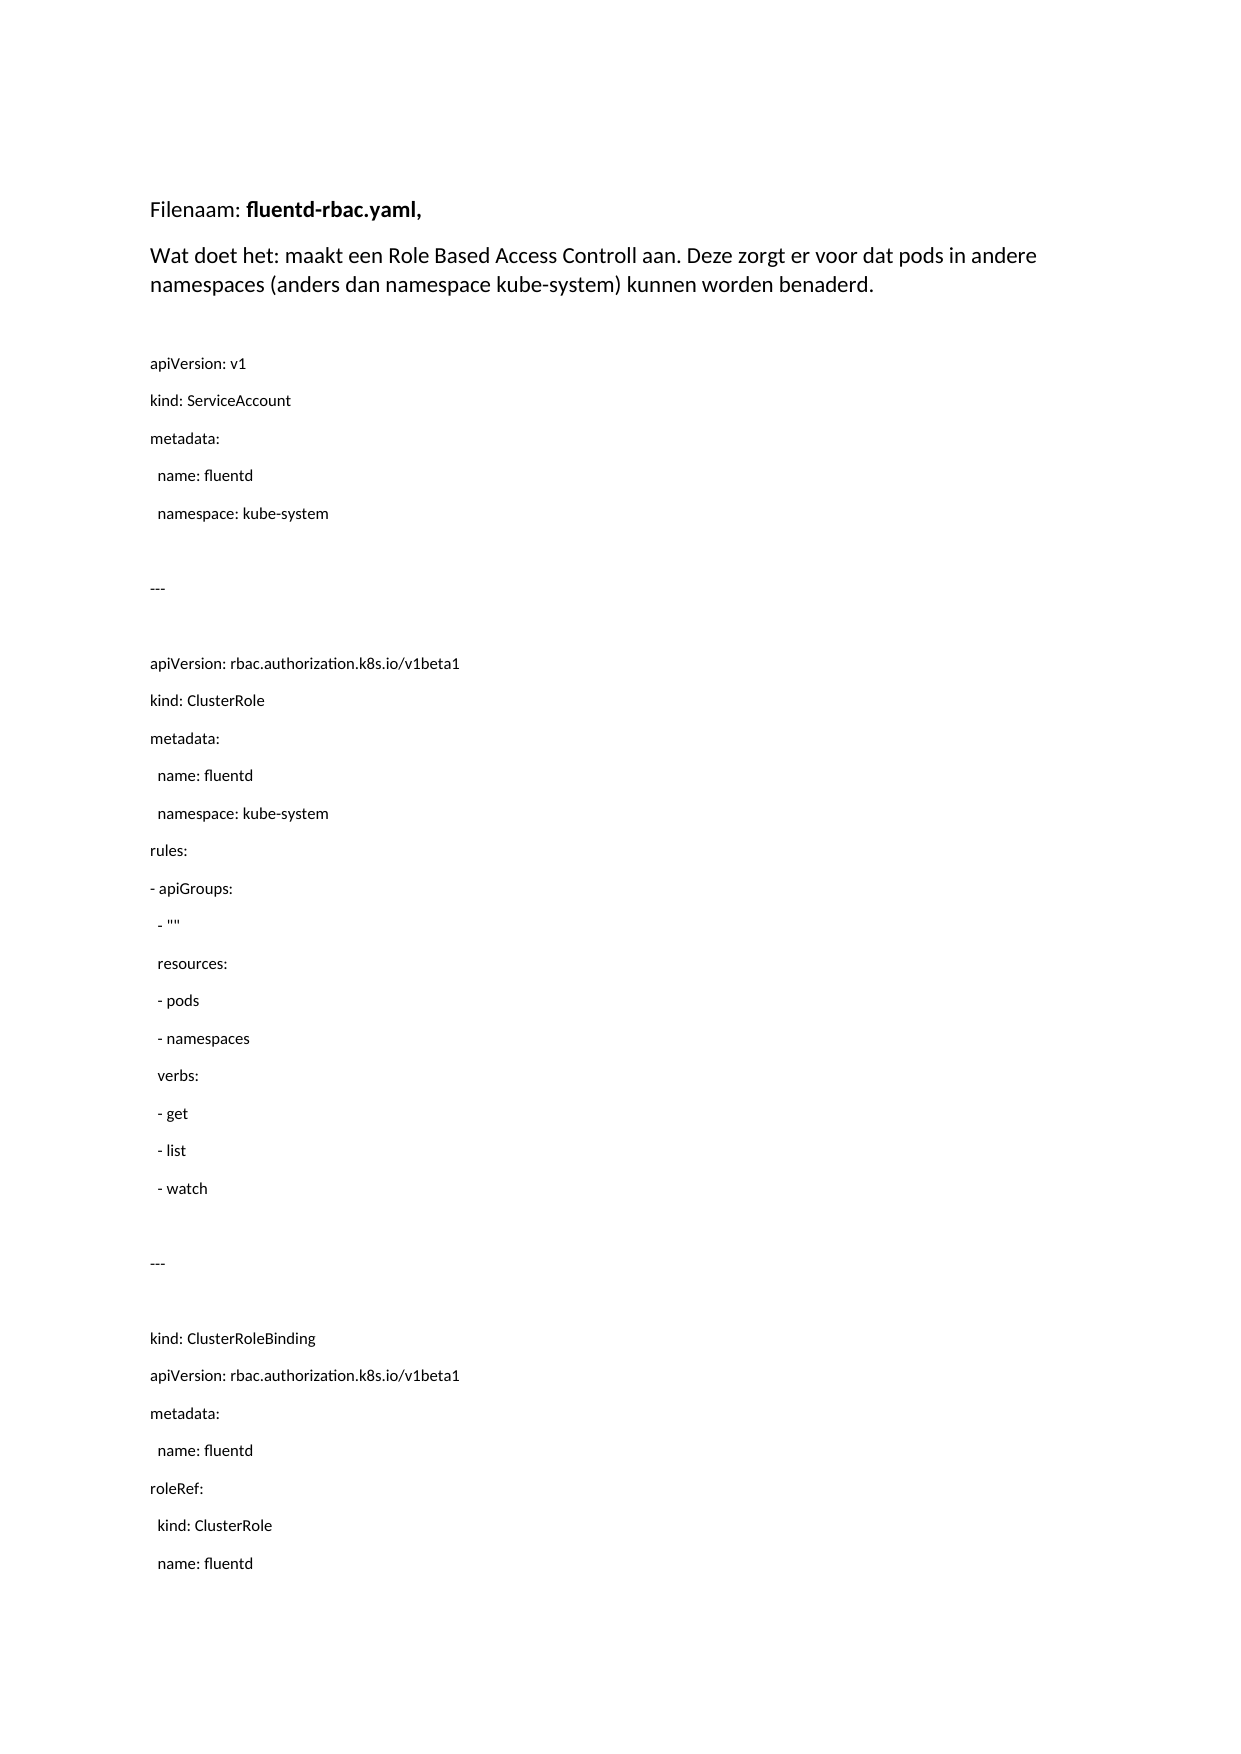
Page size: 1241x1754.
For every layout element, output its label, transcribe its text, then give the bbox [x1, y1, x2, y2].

text apiVersion: v1 [150, 353, 1090, 373]
text metadata: [150, 728, 1090, 748]
text name: fluentd [150, 1440, 1090, 1461]
text resources: [150, 953, 1090, 973]
text --- [150, 578, 1090, 598]
text - namespaces [150, 1028, 1090, 1048]
text Filenaam: fluentd-rbac.yaml, [150, 196, 1090, 223]
text kind: ClusterRoleBinding [150, 1328, 1090, 1348]
text - get [150, 1103, 1090, 1123]
text verbs: [150, 1065, 1090, 1086]
text - watch [150, 1178, 1090, 1198]
text name: fluentd [150, 465, 1090, 486]
text apiVersion: rbac.authorization.k8s.io/v1beta1 [150, 1365, 1090, 1386]
text kind: ServiceAccount [150, 390, 1090, 411]
text - pods [150, 990, 1090, 1011]
text kind: ClusterRole [150, 1515, 1090, 1536]
text namespace: kube-system [150, 503, 1090, 523]
text roleRef: [150, 1478, 1090, 1498]
text - "" [150, 915, 1090, 936]
text - list [150, 1140, 1090, 1161]
text metadata: [150, 1403, 1090, 1423]
text namespace: kube-system [150, 803, 1090, 823]
text metadata: [150, 428, 1090, 448]
text rules: [150, 840, 1090, 861]
text - apiGroups: [150, 878, 1090, 898]
text name: fluentd [150, 765, 1090, 786]
text --- [150, 1253, 1090, 1273]
text name: fluentd [150, 1553, 1090, 1573]
text kind: ClusterRole [150, 690, 1090, 711]
text apiVersion: rbac.authorization.k8s.io/v1beta1 [150, 653, 1090, 673]
text Wat doet het: maakt een Role Based Access Controll aan. Deze zorgt er voor dat pods in andere namespaces (anders dan namespace kube-system) kunnen worden benaderd. [150, 241, 1090, 298]
